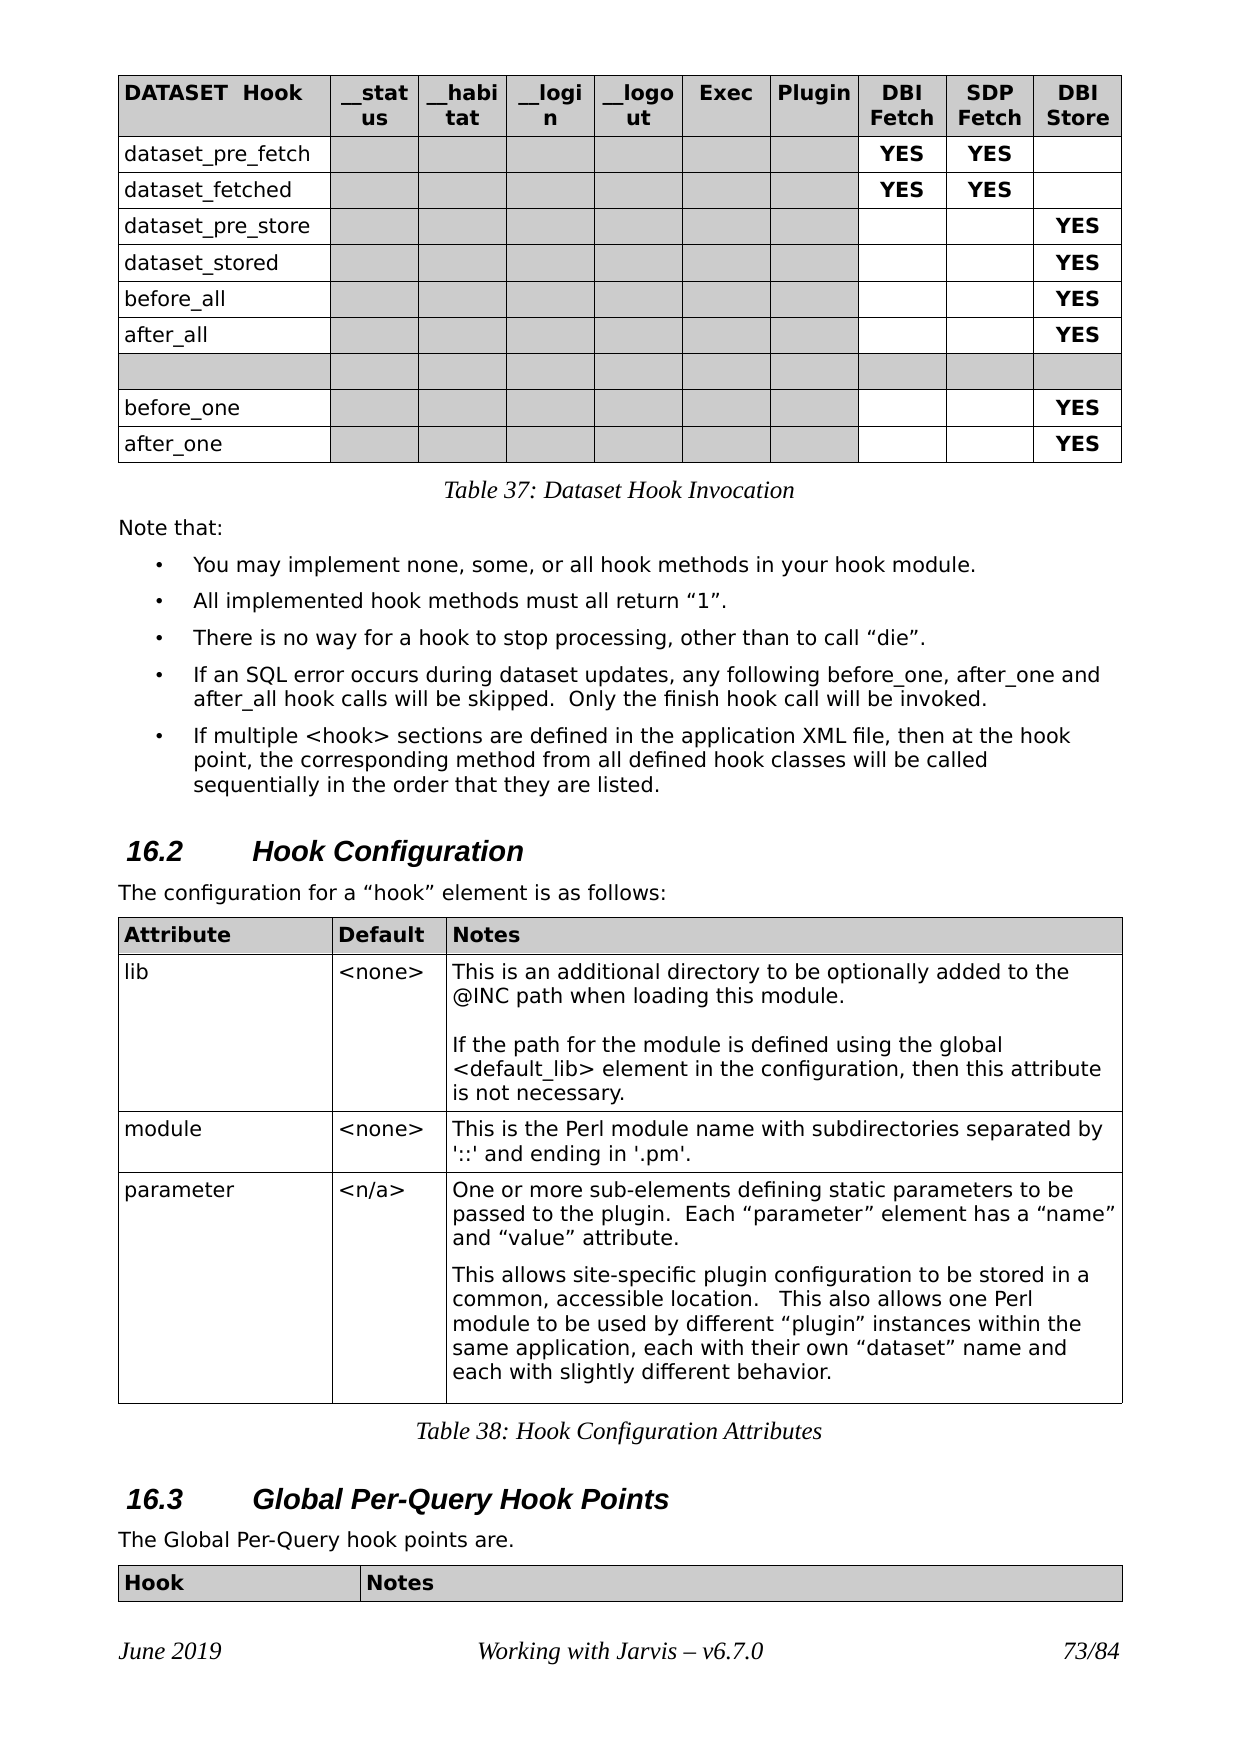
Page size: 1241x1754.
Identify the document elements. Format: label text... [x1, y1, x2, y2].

table_cell <n/a> [333, 1173, 446, 1403]
table_cell [683, 173, 770, 208]
table_cell [771, 209, 858, 244]
table_cell [331, 137, 418, 172]
table_cell YES [947, 137, 1033, 172]
table_cell [595, 137, 682, 172]
table_cell dataset_pre_fetch [119, 137, 330, 172]
table_cell [419, 354, 506, 389]
table_cell [859, 209, 946, 244]
list There is no way for a hook to stop processing, other than to call “die”. [156, 626, 1122, 651]
table_cell [771, 137, 858, 172]
text Note that: [118, 516, 1122, 540]
table_cell [419, 390, 506, 426]
table_header Default [333, 918, 446, 953]
text The Global Per-Query hook points are. [118, 1528, 1122, 1552]
table_header __login [507, 76, 594, 136]
table_header DATASET Hook [119, 76, 330, 136]
list If multiple <hook> sections are defined in the application XML file, then at the hook point, the corresponding method from all defined hook classes will be called sequentially in the order that they are listed. [156, 724, 1122, 797]
table_cell [595, 318, 682, 353]
table_header Exec [683, 76, 770, 136]
table_cell [595, 354, 682, 389]
table_cell This is an additional directory to be optionally added to the @INC path when loading this module. If the path for the module is defined using the global <default_lib> element in the configuration, then this attribute is not necessary. [447, 955, 1122, 1111]
table_cell [947, 318, 1033, 353]
table_cell [947, 390, 1033, 426]
table_cell [771, 427, 858, 462]
table_cell [595, 390, 682, 426]
table_cell [947, 209, 1033, 244]
table_cell [947, 427, 1033, 462]
subtitle Hook Configuration [118, 834, 1122, 868]
table_cell [771, 282, 858, 317]
table_cell [507, 390, 594, 426]
table_cell after_one [119, 427, 330, 462]
table_cell YES [1034, 245, 1121, 281]
table_header Notes [447, 918, 1122, 953]
table_cell YES [947, 173, 1033, 208]
table_cell [507, 282, 594, 317]
table_cell [331, 354, 418, 389]
table_cell [771, 173, 858, 208]
table_cell dataset_stored [119, 245, 330, 281]
table_cell [595, 427, 682, 462]
table_header Plugin [771, 76, 858, 136]
table_cell [859, 427, 946, 462]
table_cell [1034, 354, 1121, 389]
subtitle Global Per-Query Hook Points [118, 1482, 1122, 1516]
table_cell [507, 318, 594, 353]
table_cell parameter [119, 1173, 332, 1403]
table_cell [595, 173, 682, 208]
table_cell [947, 245, 1033, 281]
table_cell [595, 282, 682, 317]
table_cell [419, 427, 506, 462]
table_cell [683, 245, 770, 281]
table_cell before_all [119, 282, 330, 317]
table_cell dataset_fetched [119, 173, 330, 208]
table_cell [859, 354, 946, 389]
table_cell [683, 427, 770, 462]
table_cell [947, 354, 1033, 389]
table_cell [683, 137, 770, 172]
table_header DBI Store [1034, 76, 1121, 136]
table_header SDP Fetch [947, 76, 1033, 136]
table_cell [595, 209, 682, 244]
table_cell YES [1034, 318, 1121, 353]
table_cell [595, 245, 682, 281]
table_cell <none> [333, 955, 446, 1111]
table_cell [1034, 137, 1121, 172]
table_cell [507, 137, 594, 172]
table_header __status [331, 76, 418, 136]
table_header __habitat [419, 76, 506, 136]
table_cell [331, 427, 418, 462]
table_cell module [119, 1112, 332, 1172]
table_cell [771, 354, 858, 389]
table_cell [419, 209, 506, 244]
table_header __logout [595, 76, 682, 136]
table_cell YES [1034, 282, 1121, 317]
table_cell [419, 137, 506, 172]
table_cell [859, 318, 946, 353]
table_cell [331, 282, 418, 317]
table_cell [771, 318, 858, 353]
table_cell [507, 354, 594, 389]
table_cell [859, 390, 946, 426]
table_cell [419, 173, 506, 208]
table_cell [859, 245, 946, 281]
table_cell [771, 390, 858, 426]
table_cell YES [1034, 209, 1121, 244]
table_cell [419, 318, 506, 353]
table_cell [419, 245, 506, 281]
table_cell dataset_pre_store [119, 209, 330, 244]
text Table 37: Dataset Hook Invocation [118, 475, 1122, 503]
table_header Attribute [119, 918, 332, 953]
table_header Notes [361, 1566, 1122, 1601]
table_cell [947, 282, 1033, 317]
table_cell [331, 209, 418, 244]
table_cell [507, 245, 594, 281]
table_cell <none> [333, 1112, 446, 1172]
table_cell [331, 245, 418, 281]
table_cell [507, 173, 594, 208]
table_cell YES [859, 173, 946, 208]
table_cell [119, 354, 330, 389]
table_header Hook [119, 1566, 360, 1601]
table_cell [859, 282, 946, 317]
table_cell [507, 427, 594, 462]
table_cell [331, 390, 418, 426]
table_cell [683, 282, 770, 317]
table_cell [507, 209, 594, 244]
table_cell YES [1034, 427, 1121, 462]
table_cell YES [1034, 390, 1121, 426]
text The configuration for a “hook” element is as follows: [118, 881, 1122, 905]
table_cell after_all [119, 318, 330, 353]
table_cell One or more sub-elements defining static parameters to be passed to the plugin. Each “parameter” element has a “name” and “value” attribute. This allows site-specific plugin configuration to be stored in a common, accessible location. This also allows one Perl module to be used by different “plugin” instances within the same application, each with their own “dataset” name and each with slightly different behavior. [447, 1173, 1122, 1403]
list You may implement none, some, or all hook methods in your hook module. [156, 553, 1122, 577]
table_cell before_one [119, 390, 330, 426]
list If an SQL error occurs during dataset updates, any following before_one, after_one and after_all hook calls will be skipped. Only the finish hook call will be invoked. [156, 663, 1122, 712]
table_cell [771, 245, 858, 281]
table_cell [419, 282, 506, 317]
table_cell [683, 390, 770, 426]
table_cell YES [859, 137, 946, 172]
table_cell [683, 354, 770, 389]
text Table 38: Hook Configuration Attributes [118, 1416, 1122, 1444]
table_cell [331, 318, 418, 353]
table_cell [331, 173, 418, 208]
list All implemented hook methods must all return “1”. [156, 589, 1122, 614]
table_cell This is the Perl module name with subdirectories separated by '::' and ending in '.pm'. [447, 1112, 1122, 1172]
table_cell lib [119, 955, 332, 1111]
table_cell [683, 318, 770, 353]
table_header DBI Fetch [859, 76, 946, 136]
table_cell [1034, 173, 1121, 208]
table_cell [683, 209, 770, 244]
